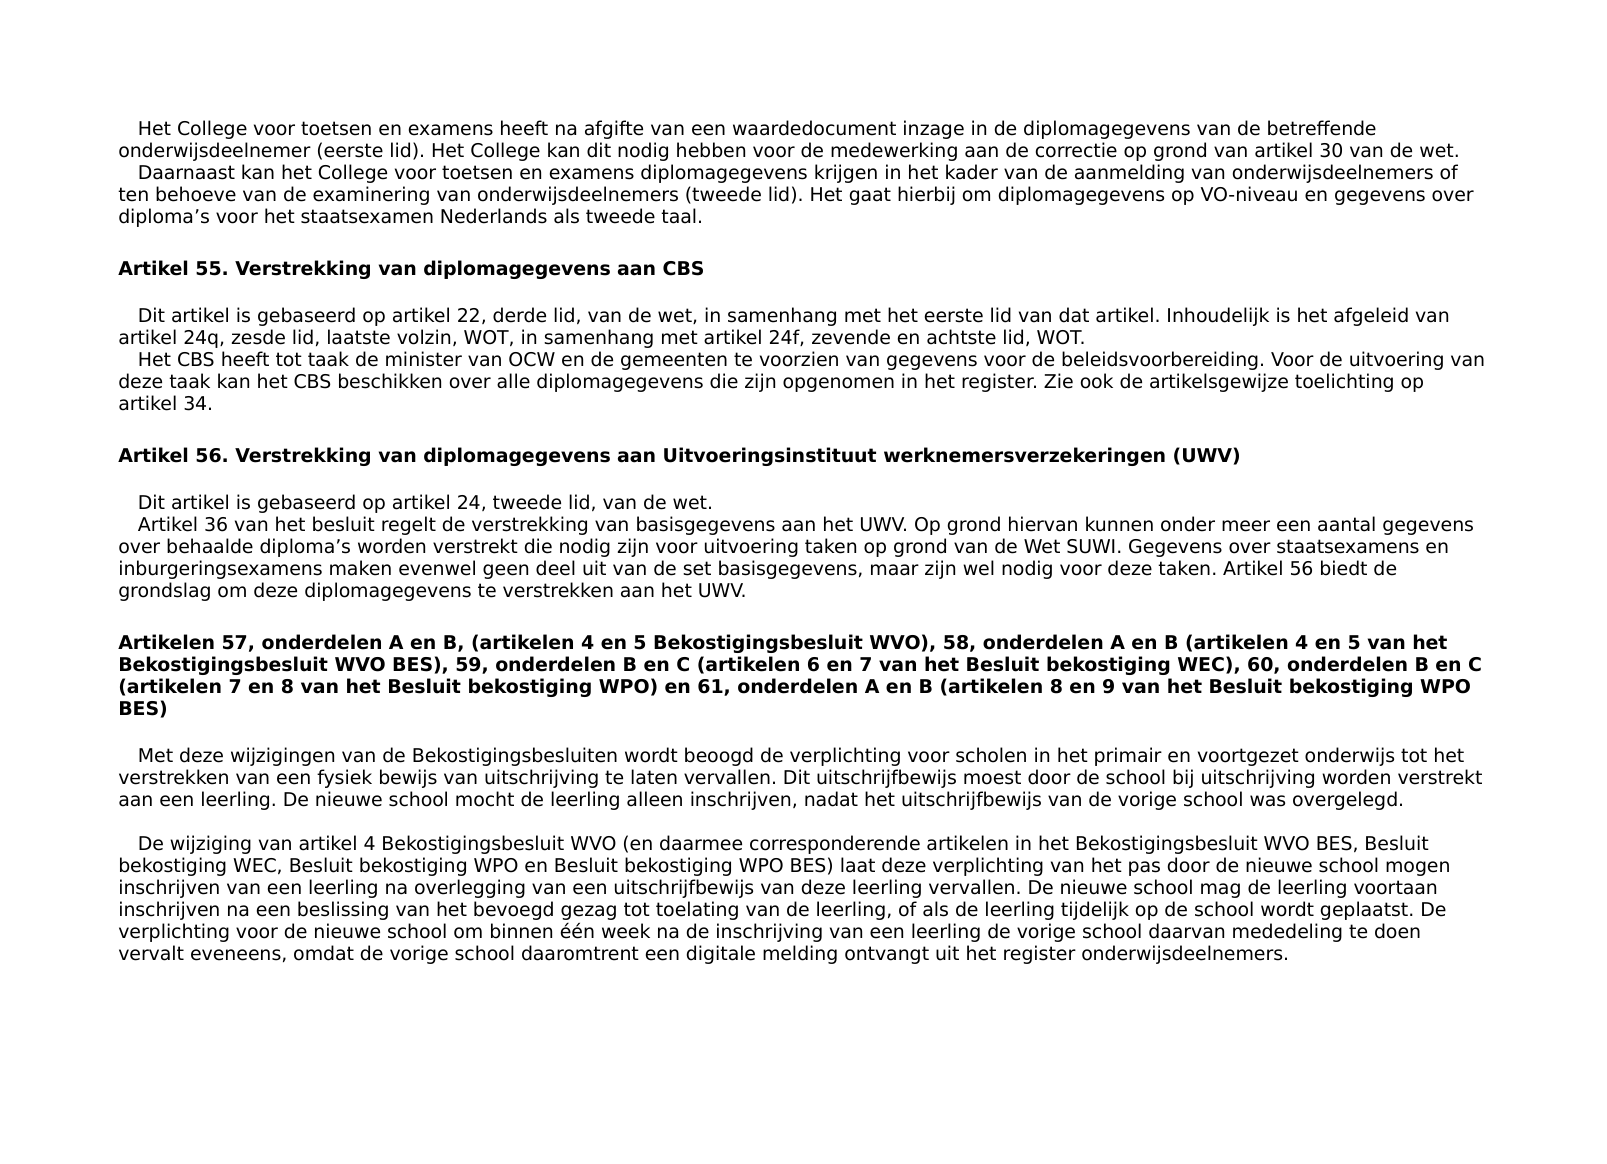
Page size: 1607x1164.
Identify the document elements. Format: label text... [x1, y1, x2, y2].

text Met deze wijzigingen van de Bekostigingsbesluiten wordt beoogd de verplichting voor scholen in het primair en voortgezet onderwijs tot het verstrekken van een fysiek bewijs van uitschrijving te laten vervallen. Dit uitschrijfbewijs moest door de school bij uitschrijving worden verstrekt aan een leerling. De nieuwe school mocht de leerling alleen inschrijven, nadat het uitschrijfbewijs van de vorige school was overgelegd. [118, 745, 1488, 811]
subtitle Artikelen 57, onderdelen A en B, (artikelen 4 en 5 Bekostigingsbesluit WVO), 58, onderdelen A en B (artikelen 4 en 5 van het Bekostigingsbesluit WVO BES), 59, onderdelen B en C (artikelen 6 en 7 van het Besluit bekostiging WEC), 60, onderdelen B en C (artikelen 7 en 8 van het Besluit bekostiging WPO) en 61, onderdelen A en B (artikelen 8 en 9 van het Besluit bekostiging WPO BES) [118, 632, 1488, 720]
text Het College voor toetsen en examens heeft na afgifte van een waardedocument inzage in de diplomagegevens van de betreffende onderwijsdeelnemer (eerste lid). Het College kan dit nodig hebben voor de medewerking aan de correctie op grond van artikel 30 van de wet. [118, 118, 1488, 162]
text Daarnaast kan het College voor toetsen en examens diplomagegevens krijgen in het kader van de aanmelding van onderwijsdeelnemers of ten behoeve van de examinering van onderwijsdeelnemers (tweede lid). Het gaat hierbij om diplomagegevens op VO-niveau en gegevens over diploma’s voor het staatsexamen Nederlands als tweede taal. [118, 162, 1488, 228]
text De wijziging van artikel 4 Bekostigingsbesluit WVO (en daarmee corresponderende artikelen in het Bekostigingsbesluit WVO BES, Besluit bekostiging WEC, Besluit bekostiging WPO en Besluit bekostiging WPO BES) laat deze verplichting van het pas door de nieuwe school mogen inschrijven van een leerling na overlegging van een uitschrijfbewijs van deze leerling vervallen. De nieuwe school mag de leerling voortaan inschrijven na een beslissing van het bevoegd gezag tot toelating van de leerling, of als de leerling tijdelijk op de school wordt geplaatst. De verplichting voor de nieuwe school om binnen één week na de inschrijving van een leerling de vorige school daarvan mededeling te doen vervalt eveneens, omdat de vorige school daaromtrent een digitale melding ontvangt uit het register onderwijsdeelnemers. [118, 833, 1488, 965]
subtitle Artikel 56. Verstrekking van diplomagegevens aan Uitvoeringsinstituut werknemersverzekeringen (UWV) [118, 445, 1488, 467]
text Dit artikel is gebaseerd op artikel 22, derde lid, van de wet, in samenhang met het eerste lid van dat artikel. Inhoudelijk is het afgeleid van artikel 24q, zesde lid, laatste volzin, WOT, in samenhang met artikel 24f, zevende en achtste lid, WOT. [118, 305, 1488, 349]
text Het CBS heeft tot taak de minister van OCW en de gemeenten te voorzien van gegevens voor de beleidsvoorbereiding. Voor de uitvoering van deze taak kan het CBS beschikken over alle diplomagegevens die zijn opgenomen in het register. Zie ook de artikelsgewijze toelichting op artikel 34. [118, 349, 1488, 415]
subtitle Artikel 55. Verstrekking van diplomagegevens aan CBS [118, 258, 1488, 280]
text Artikel 36 van het besluit regelt de verstrekking van basisgegevens aan het UWV. Op grond hiervan kunnen onder meer een aantal gegevens over behaalde diploma’s worden verstrekt die nodig zijn voor uitvoering taken op grond van de Wet SUWI. Gegevens over staatsexamens en inburgeringsexamens maken evenwel geen deel uit van de set basisgegevens, maar zijn wel nodig voor deze taken. Artikel 56 biedt de grondslag om deze diplomagegevens te verstrekken aan het UWV. [118, 514, 1488, 602]
text Dit artikel is gebaseerd op artikel 24, tweede lid, van de wet. [118, 492, 1488, 514]
